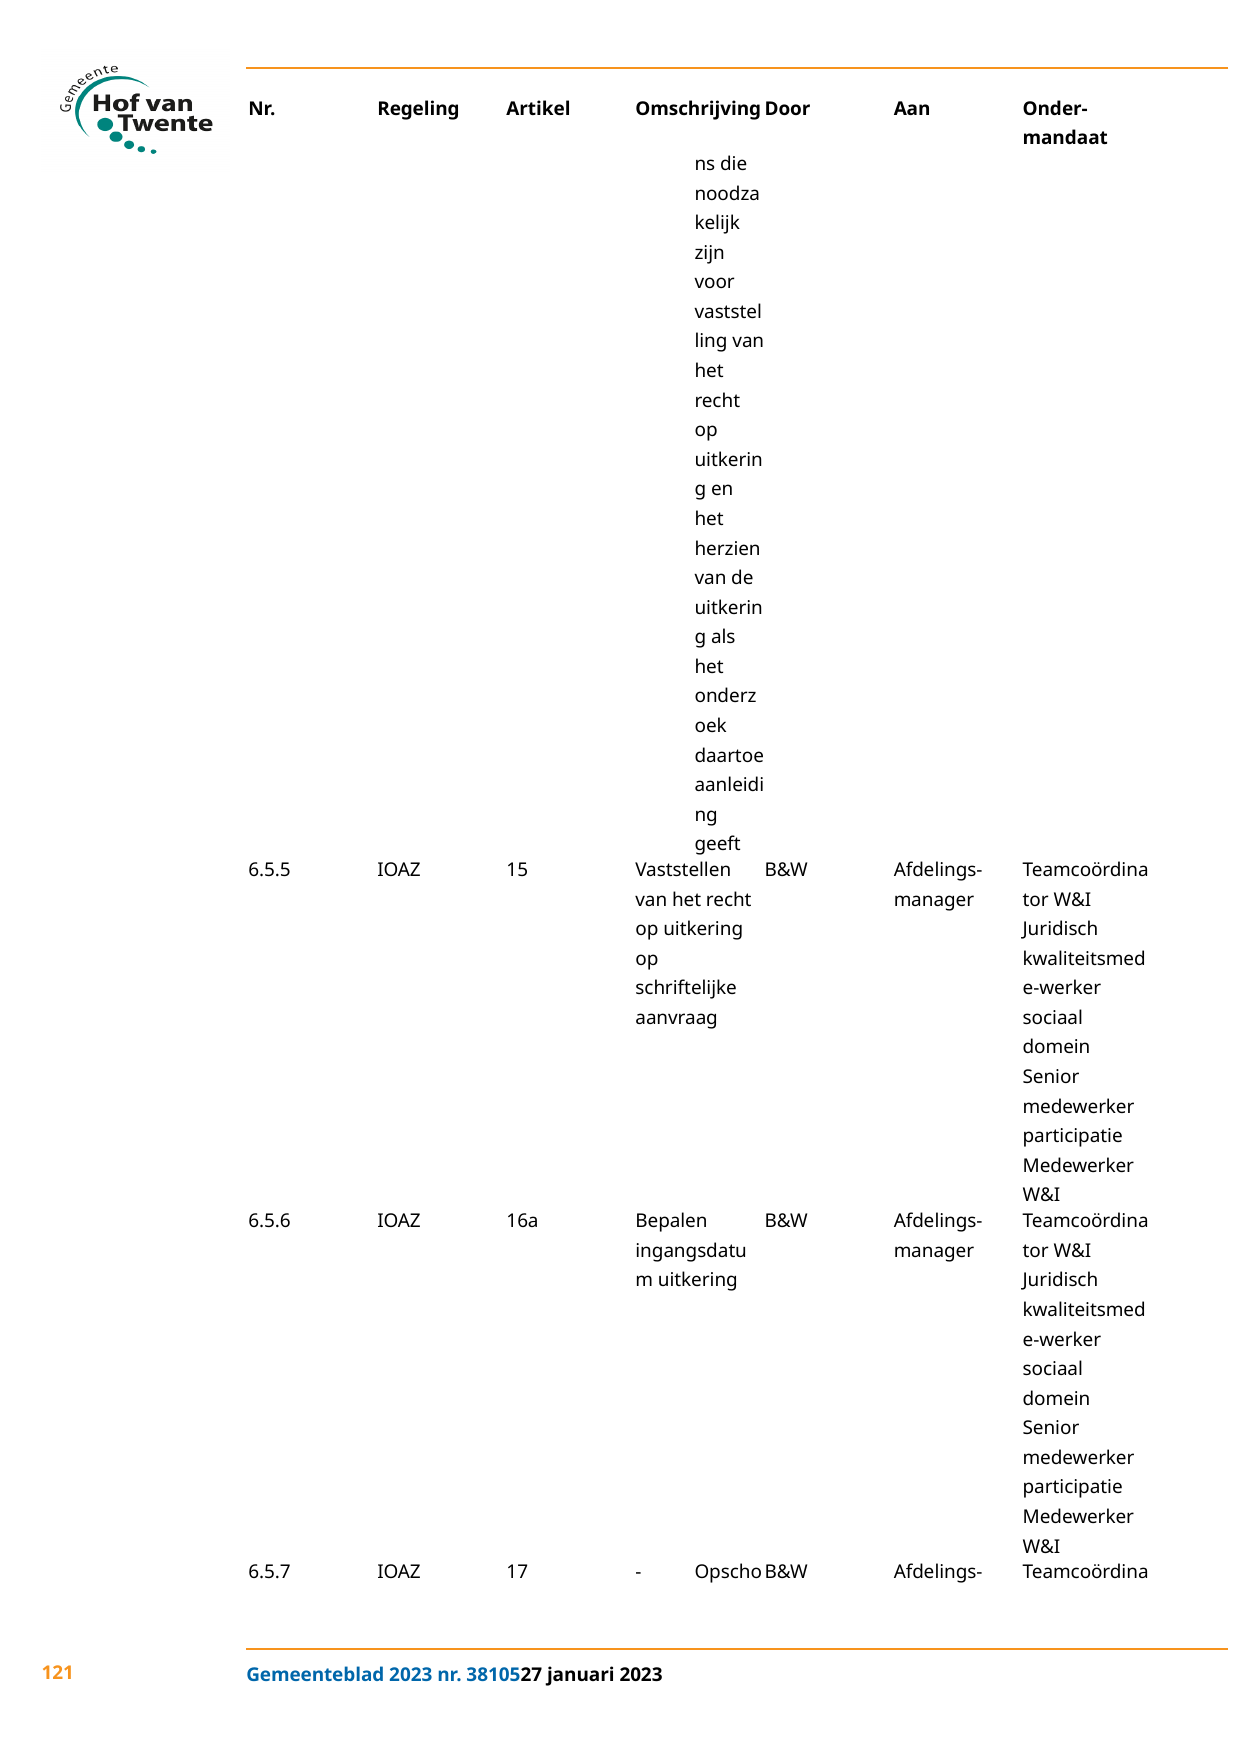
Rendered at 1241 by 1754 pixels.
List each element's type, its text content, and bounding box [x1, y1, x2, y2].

table_header Regeling [377, 95, 506, 150]
table_cell 6.5.6 [248, 1208, 377, 1558]
table_cell ns die noodzakelijk zijn voor vaststelling van het recht op uitkering en het herzien van de uitkering als het onderzoek daartoe aanleiding geeft [635, 150, 764, 856]
table_cell 16a [506, 1208, 635, 1558]
picture [41, 47, 231, 172]
table_cell B&W [764, 1208, 893, 1558]
table_cell Teamcoördina [1023, 1559, 1152, 1584]
table_cell IOAZ [377, 1208, 506, 1558]
table_cell IOAZ [377, 856, 506, 1207]
table_cell Teamcoördinator W&I Juridisch kwaliteitsmede-werker sociaal domein Senior medewerker participatie Medewerker W&I [1023, 1208, 1152, 1558]
table_cell Teamcoördinator W&I Juridisch kwaliteitsmede-werker sociaal domein Senior medewerker participatie Medewerker W&I [1023, 856, 1152, 1207]
table_cell Afdelings- [894, 1559, 1022, 1584]
table_cell [764, 150, 893, 856]
table_cell B&W [764, 1559, 893, 1584]
table_cell B&W [764, 856, 893, 1207]
table_header Aan [894, 95, 1022, 150]
table_cell 6.5.5 [248, 856, 377, 1207]
table_cell Bepalen ingangsdatum uitkering [635, 1208, 764, 1558]
table_cell Opscho [635, 1559, 764, 1584]
table_cell [248, 150, 377, 856]
table_cell [894, 150, 1022, 856]
table_header Door [764, 95, 893, 150]
table_cell 6.5.7 [248, 1559, 377, 1584]
table_cell [377, 150, 506, 856]
table_header Onder-mandaat [1023, 95, 1152, 150]
table_cell IOAZ [377, 1559, 506, 1584]
table_cell Vaststellen van het recht op uitkering op schriftelijke aanvraag [635, 856, 764, 1207]
table_cell [506, 150, 635, 856]
table_cell Afdelings-manager [894, 856, 1022, 1207]
table_header Nr. [248, 95, 377, 150]
table_cell 15 [506, 856, 635, 1207]
table_header Omschrijving [635, 95, 764, 150]
table_cell Afdelings-manager [894, 1208, 1022, 1558]
table_cell 17 [506, 1559, 635, 1584]
table_header Artikel [506, 95, 635, 150]
table_cell [1023, 150, 1152, 856]
